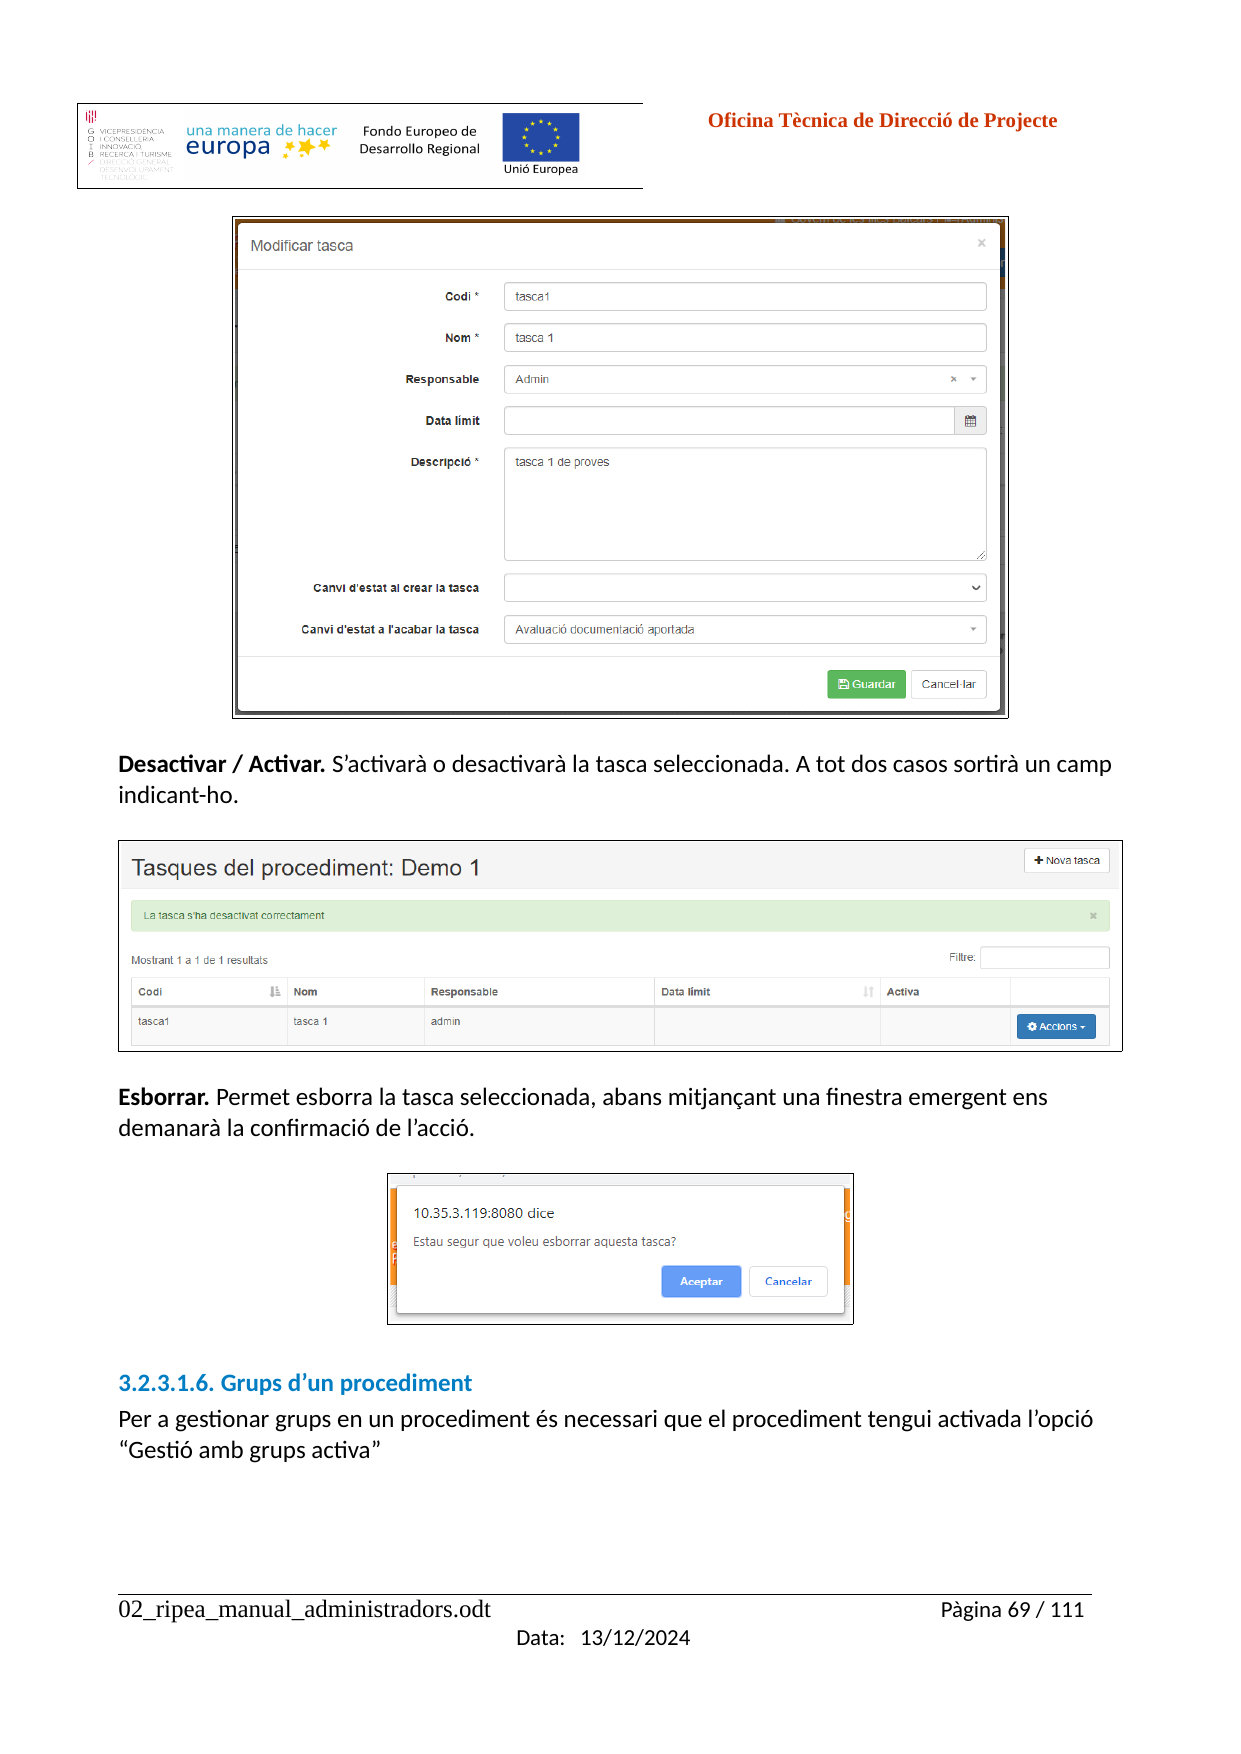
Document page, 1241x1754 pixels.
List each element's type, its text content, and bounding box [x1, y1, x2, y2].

subtitle 3.2.3.1.6. Grups d’un procediment [118, 1367, 1122, 1397]
text Desactivar / Activar. S’activarà o desactivarà la tasca seleccionada. A tot dos casos sortirà un camp indicant-ho. [118, 748, 1122, 809]
picture [184, 108, 585, 182]
text Per a gestionar grups en un procediment és necessari que el procediment tengui activada l’opció “Gestió amb grups activa” [118, 1403, 1122, 1464]
picture [82, 108, 178, 182]
text Esborrar. Permet esborra la tasca seleccionada, abans mitjançant una finestra emergent ens demanarà la confirmació de l’acció. [118, 1081, 1122, 1142]
picture [390, 1175, 850, 1321]
picture [235, 219, 1006, 715]
picture [121, 842, 1119, 1048]
